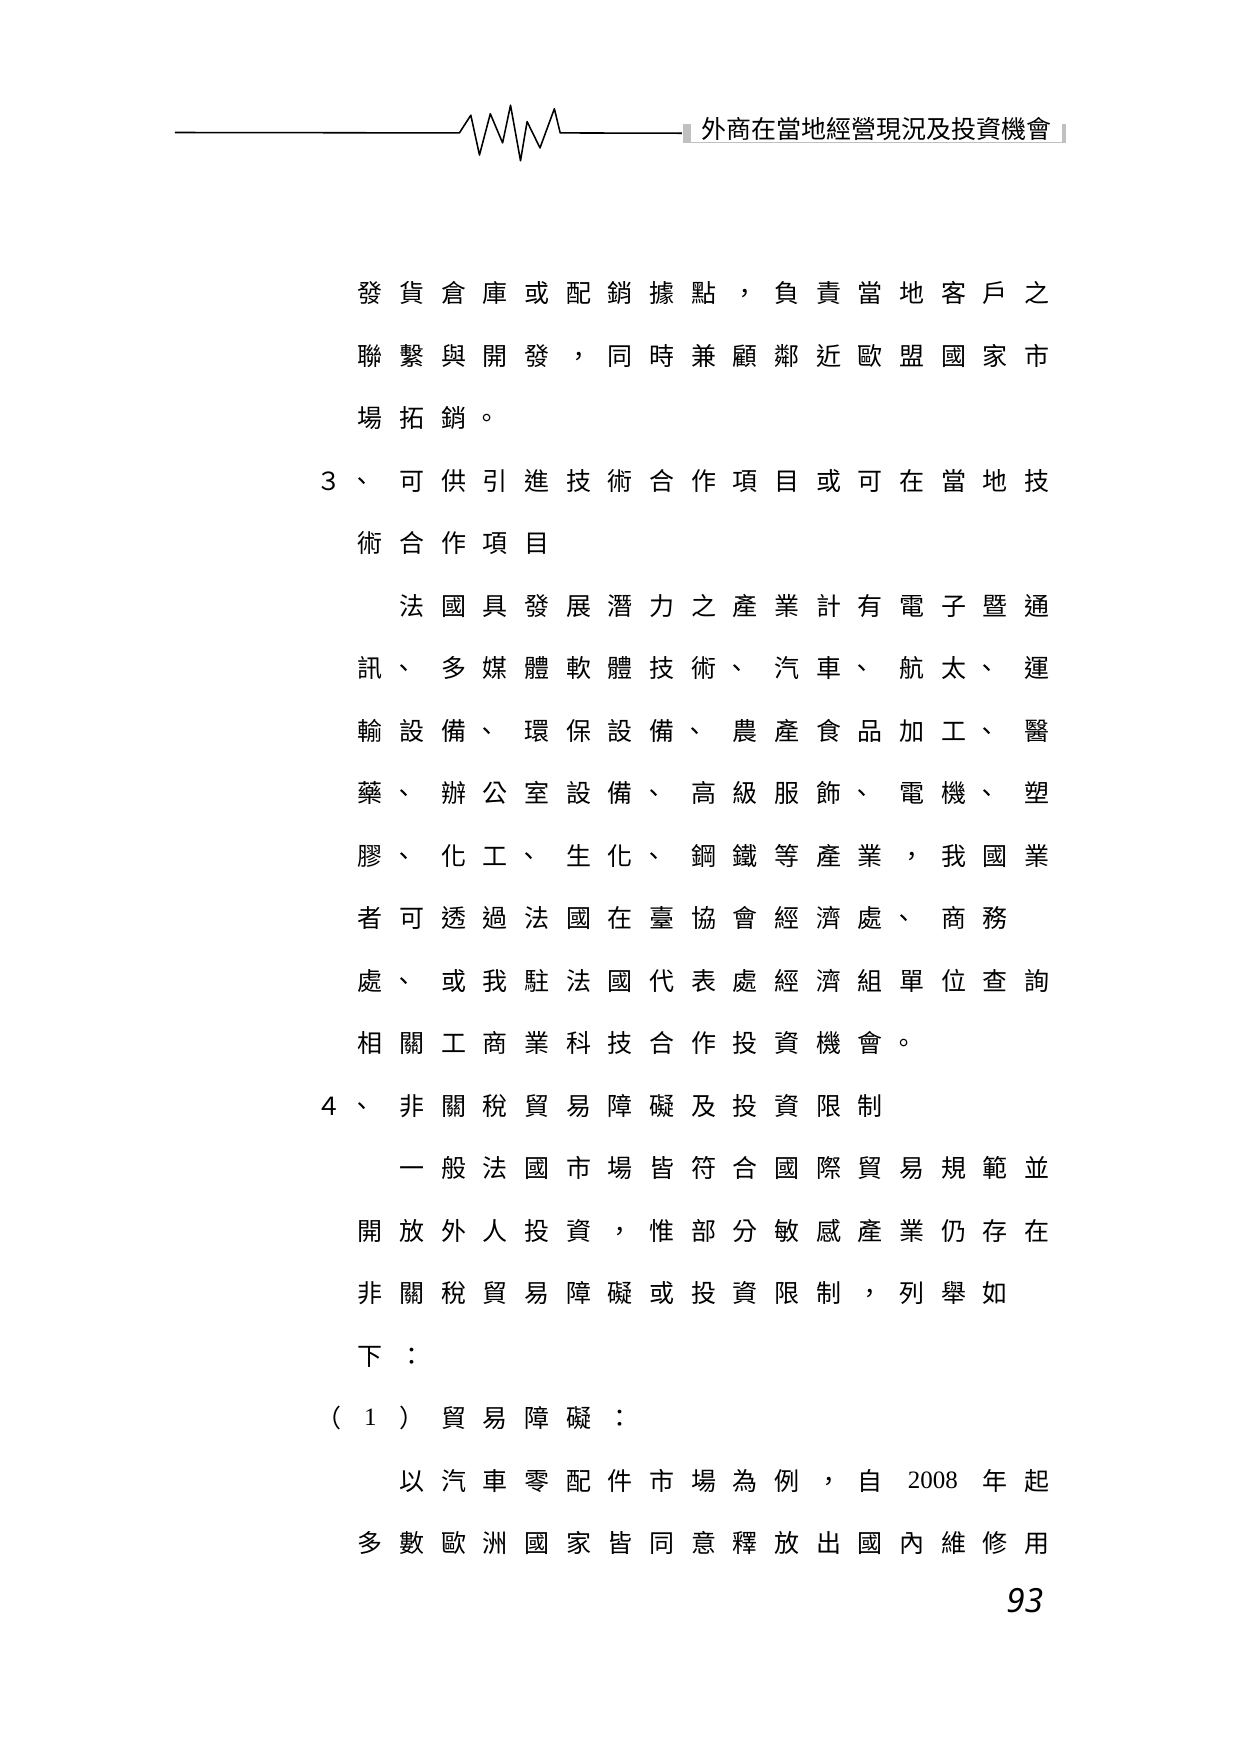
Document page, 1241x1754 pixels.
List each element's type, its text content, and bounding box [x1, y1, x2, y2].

text ３、可供引進技術合作項目或可在當地技術合作項目 [281, 438, 1058, 563]
text 法國具發展潛力之產業計有電子暨通訊、多媒體軟體技術、汽車、航太、運輸設備、環保設備、農產食品加工、醫藥、辦公室設備、高級服飾、電機、塑膠、化工、生化、鋼鐵等產業，我國業者可透過法國在臺協會經濟處、商務處、或我駐法國代表處經濟組單位查詢相關工商業科技合作投資機會。 [330, 563, 1058, 1063]
text 以汽車零配件市場為例，自2008年起多數歐洲國家皆同意釋放出國內維修用 [330, 1438, 1058, 1563]
text ４、非關稅貿易障礙及投資限制 [281, 1063, 1058, 1125]
text 發貨倉庫或配銷據點，負責當地客戶之聯繫與開發，同時兼顧鄰近歐盟國家市場拓銷。 [330, 250, 1058, 438]
text 一般法國市場皆符合國際貿易規範並開放外人投資，惟部分敏感產業仍存在非關稅貿易障礙或投資限制，列舉如下： [330, 1125, 1058, 1375]
text （1）貿易障礙： [306, 1375, 1058, 1438]
